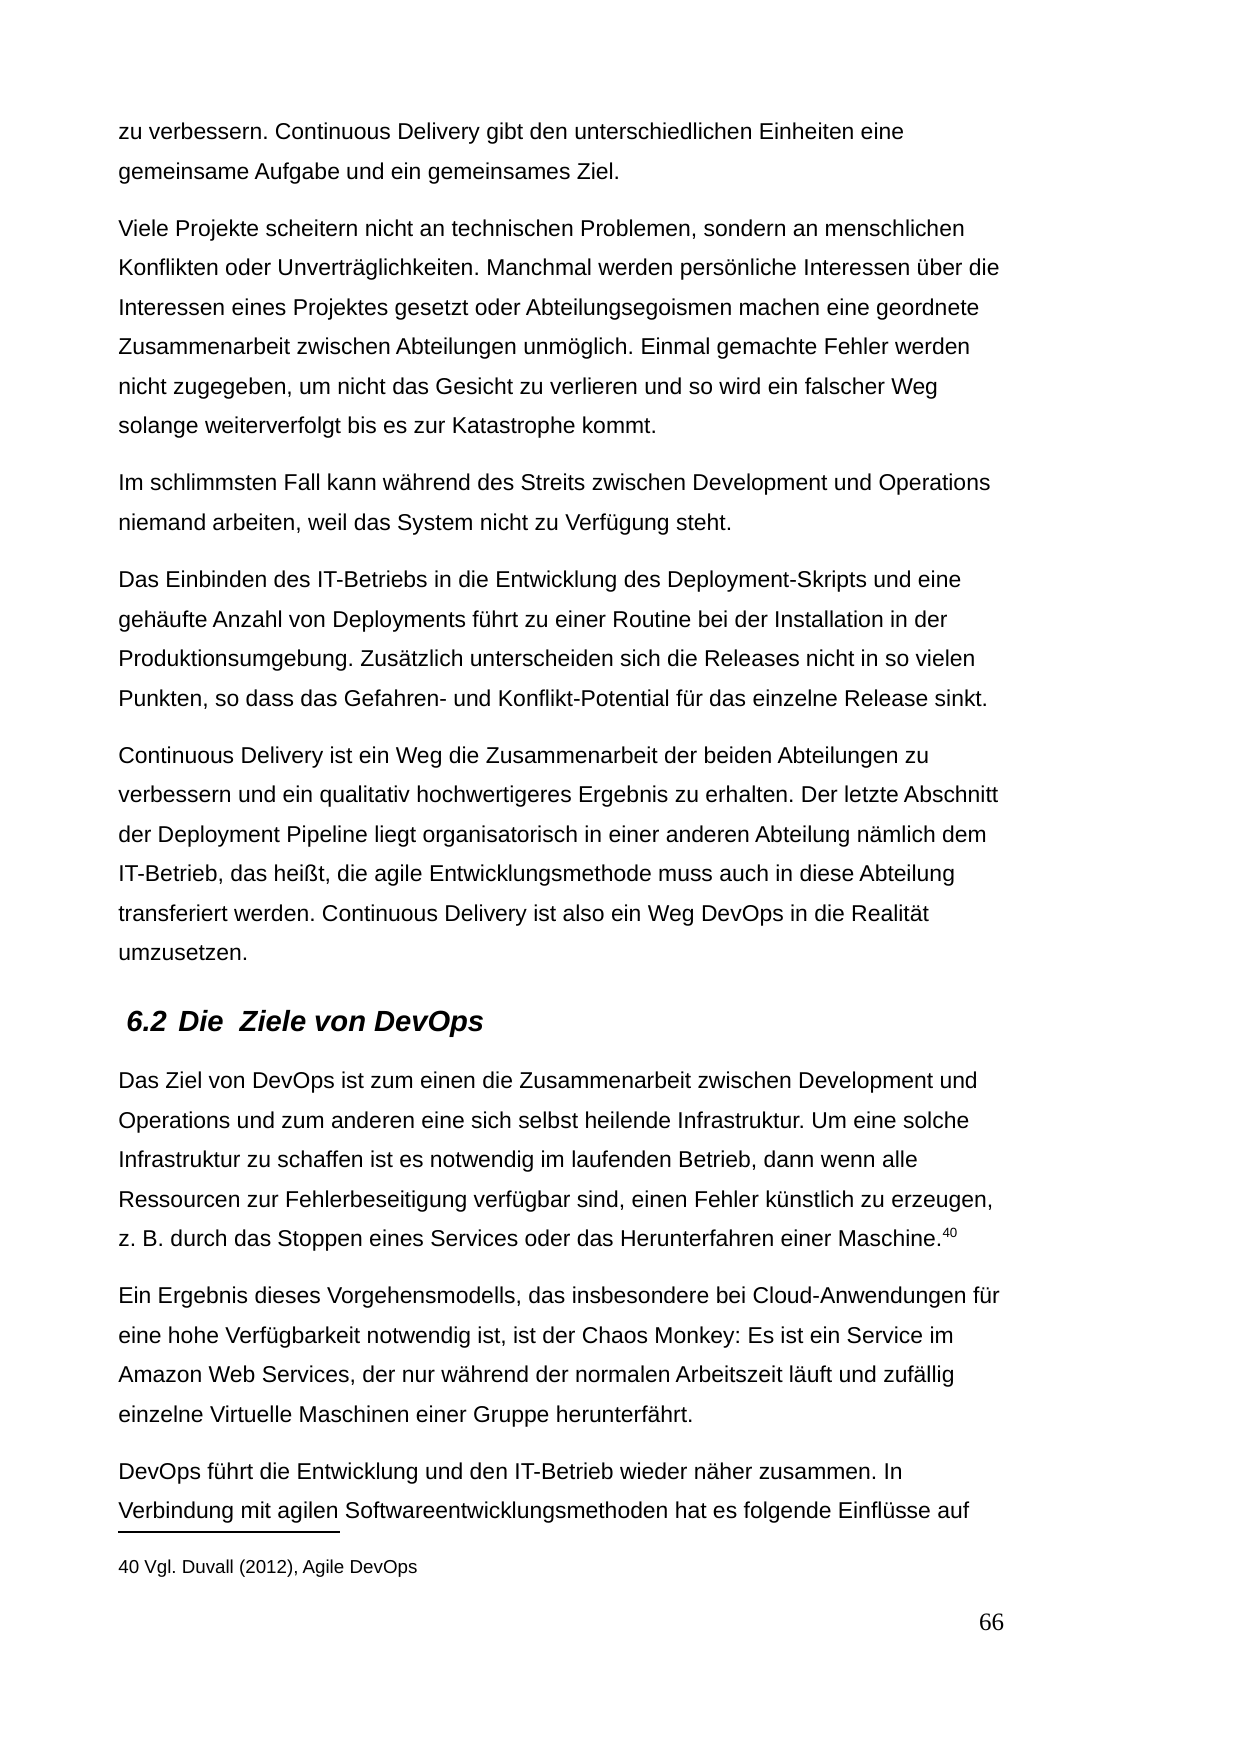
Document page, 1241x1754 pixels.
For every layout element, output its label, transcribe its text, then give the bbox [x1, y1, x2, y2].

text Ein Ergebnis dieses Vorgehensmodells, das insbesondere bei Cloud-Anwendungen für eine hohe Verfügbarkeit notwendig ist, ist der Chaos Monkey: Es ist ein Service im Amazon Web Services, der nur während der normalen Arbeitszeit läuft und zufällig einzelne Virtuelle Maschinen einer Gruppe herunterfährt. [118, 1282, 1004, 1427]
text zu verbessern. Continuous Delivery gibt den unterschiedlichen Einheiten eine gemeinsame Aufgabe und ein gemeinsames Ziel. [118, 118, 1004, 184]
text Vgl. Duvall (2012), Agile DevOps [118, 1556, 1004, 1578]
text Das Ziel von DevOps ist zum einen die Zusammenarbeit zwischen Development und Operations und zum anderen eine sich selbst heilende Infrastruktur. Um eine solche Infrastruktur zu schaffen ist es notwendig im laufenden Betrieb, dann wenn alle Ressourcen zur Fehlerbeseitigung verfügbar sind, einen Fehler künstlich zu erzeugen, z. B. durch das Stoppen eines Services oder das Herunterfahren einer Maschine. [118, 1067, 1004, 1252]
text Continuous Delivery ist ein Weg die Zusammenarbeit der beiden Abteilungen zu verbessern und ein qualitativ hochwertigeres Ergebnis zu erhalten. Der letzte Abschnitt der Deployment Pipeline liegt organisatorisch in einer anderen Abteilung nämlich dem IT-Betrieb, das heißt, die agile Entwicklungsmethode muss auch in diese Abteilung transferiert werden. Continuous Delivery ist also ein Weg DevOps in die Realität umzusetzen. [118, 742, 1004, 965]
text Viele Projekte scheitern nicht an technischen Problemen, sondern an menschlichen Konflikten oder Unverträglichkeiten. Manchmal werden persönliche Interessen über die Interessen eines Projektes gesetzt oder Abteilungsegoismen machen eine geordnete Zusammenarbeit zwischen Abteilungen unmöglich. Einmal gemachte Fehler werden nicht zugegeben, um nicht das Gesicht zu verlieren und so wird ein falscher Weg solange weiterverfolgt bis es zur Katastrophe kommt. [118, 215, 1004, 438]
text DevOps führt die Entwicklung und den IT-Betrieb wieder näher zusammen. In Verbindung mit agilen Softwareentwicklungsmethoden hat es folgende Einflüsse auf [118, 1458, 1004, 1524]
text Im schlimmsten Fall kann während des Streits zwischen Development und Operations niemand arbeiten, weil das System nicht zu Verfügung steht. [118, 469, 1004, 535]
subtitle Die Ziele von DevOps [118, 1003, 1004, 1037]
text Das Einbinden des IT-Betriebs in die Entwicklung des Deployment-Skripts und eine gehäufte Anzahl von Deployments führt zu einer Routine bei der Installation in der Produktionsumgebung. Zusätzlich unterscheiden sich die Releases nicht in so vielen Punkten, so dass das Gefahren- und Konflikt-Potential für das einzelne Release sinkt. [118, 566, 1004, 711]
